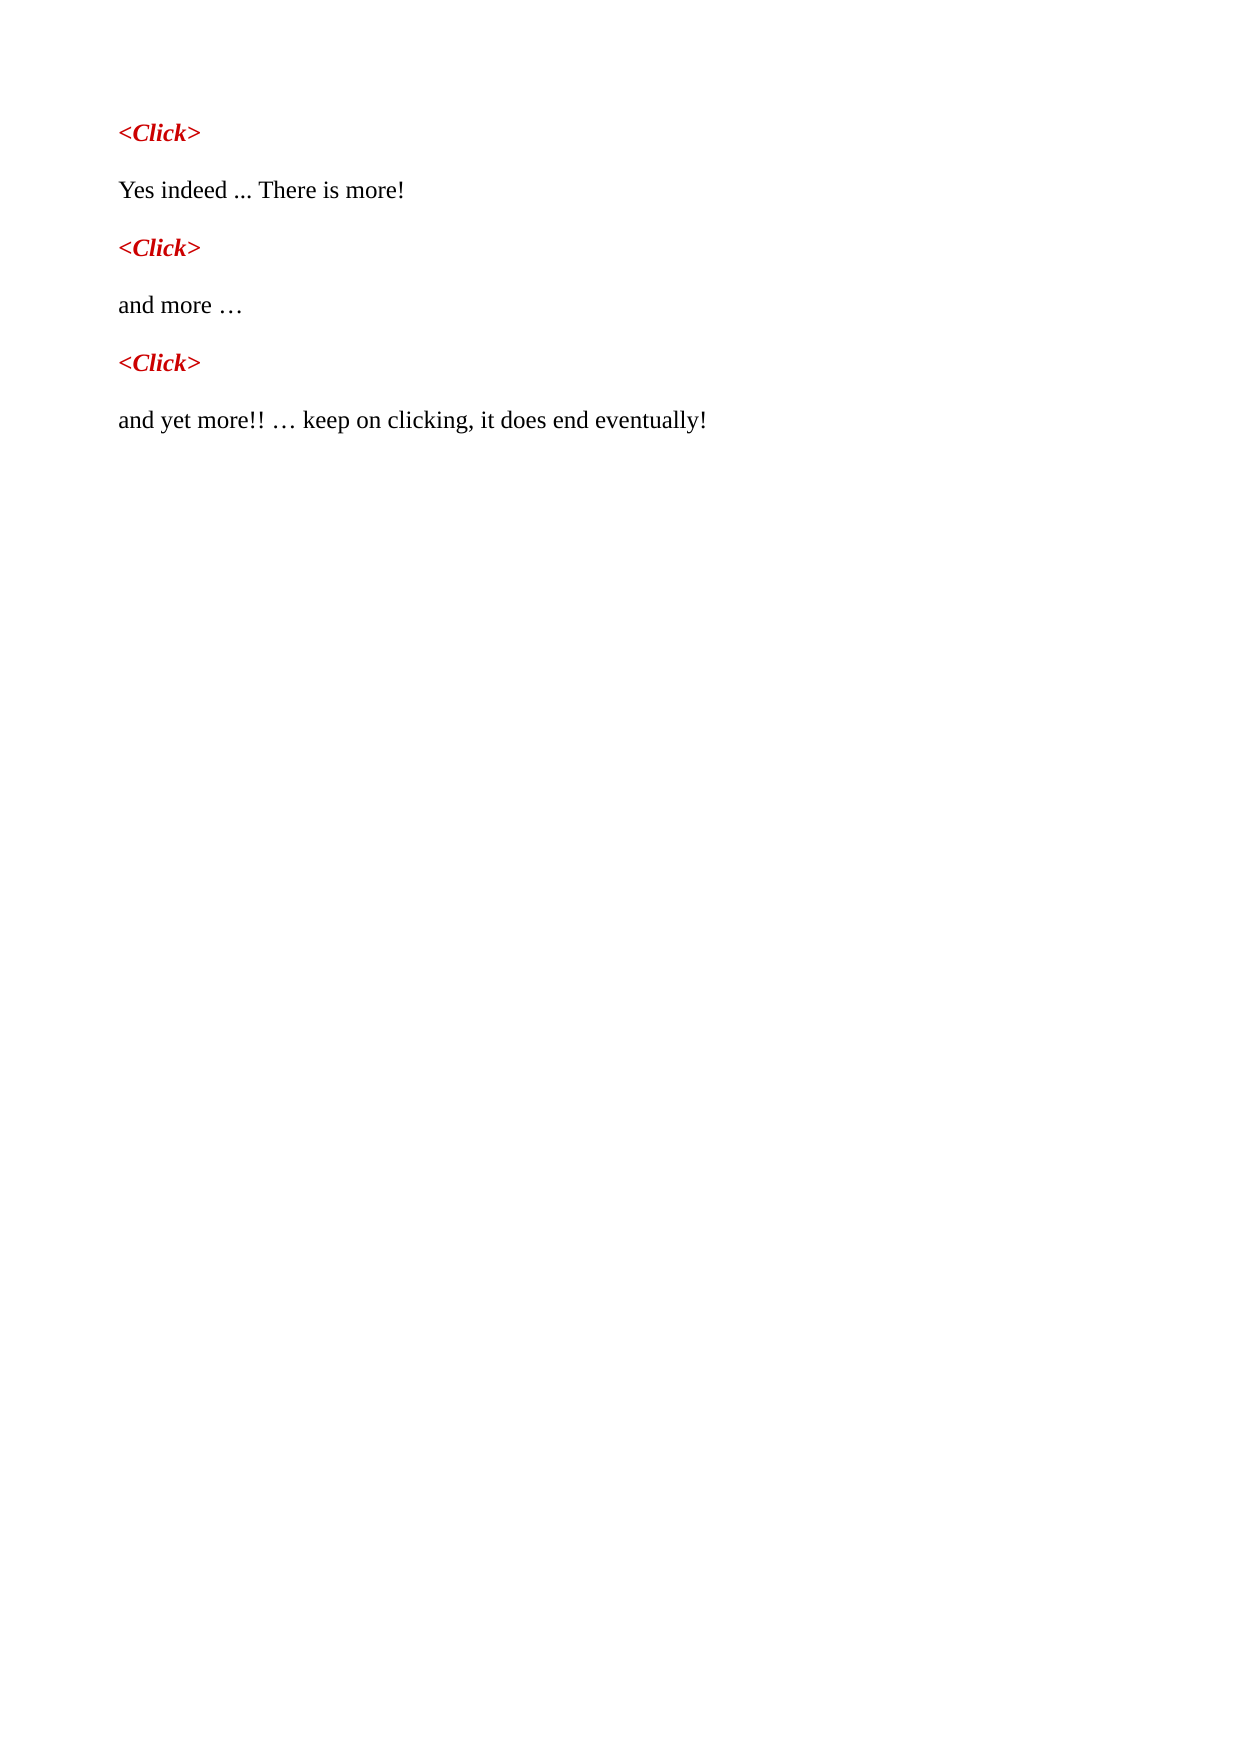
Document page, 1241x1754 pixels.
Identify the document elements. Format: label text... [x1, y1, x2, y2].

text and yet more!! … keep on clicking, it does end eventually! [118, 406, 1122, 434]
text <Click> [118, 348, 1122, 377]
text <Click> [118, 118, 1122, 147]
text and more … [118, 291, 1122, 319]
text Yes indeed ... There is more! [118, 176, 1122, 204]
text <Click> [118, 233, 1122, 262]
